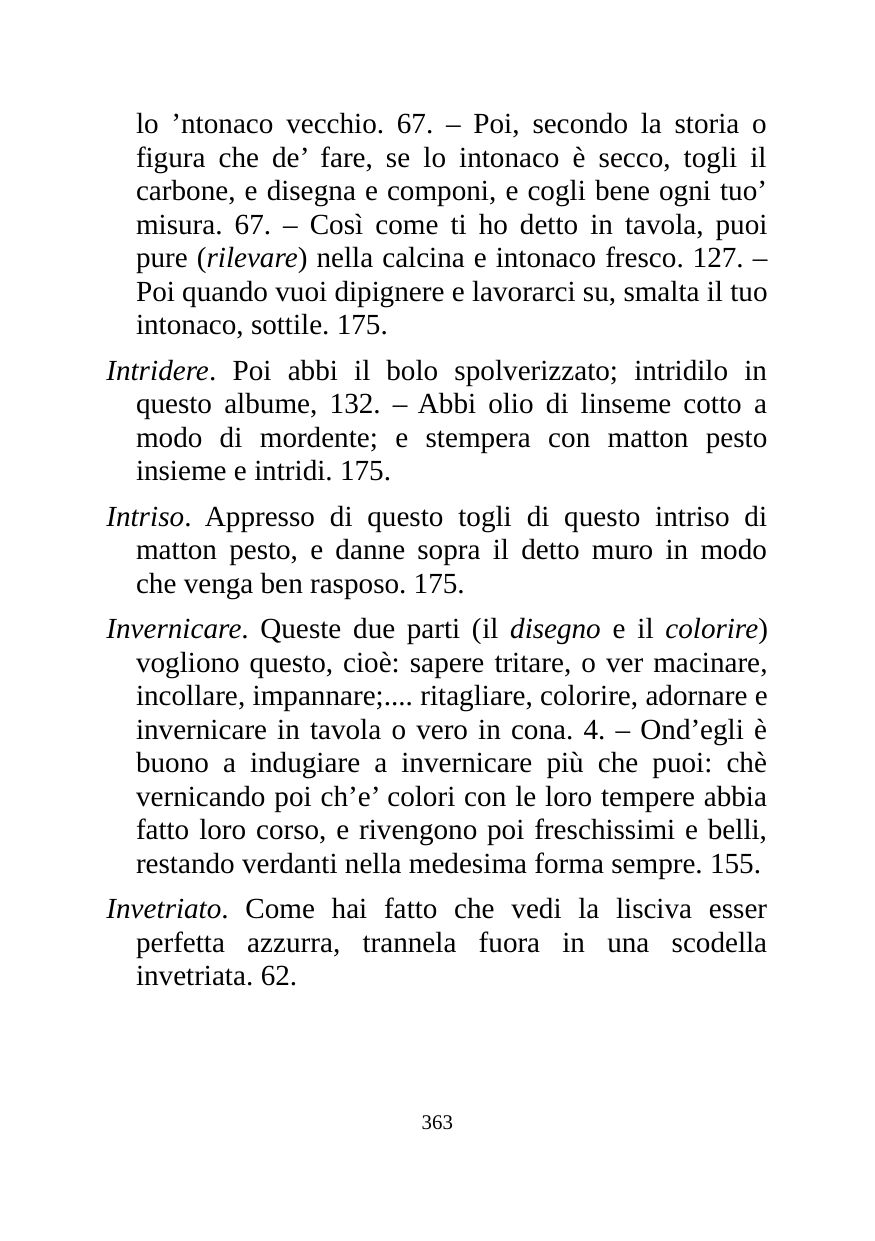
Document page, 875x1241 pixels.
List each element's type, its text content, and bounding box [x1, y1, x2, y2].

text Invetriato. Come hai fatto che vedi la lisciva esser perfetta azzurra, trannela fuora in una scodella invetriata. 62. [106, 891, 768, 992]
text Intridere. Poi abbi il bolo spolverizzato; intridilo in questo albume, 132. – Abbi olio di linseme cotto a modo di mordente; e stempera con matton pesto insieme e intridi. 175. [106, 353, 768, 487]
text Intriso. Appresso di questo togli di questo intriso di matton pesto, e danne sopra il detto muro in modo che venga ben rasposo. 175. [106, 499, 768, 599]
text Invernicare. Queste due parti (il disegno e il colorire) vogliono questo, cioè: sapere tritare, o ver macinare, incollare, impannare;.... ritagliare, colorire, adornare e invernicare in tavola o vero in cona. 4. – Ond’egli è buono a indugiare a invernicare più che puoi: chè vernicando poi ch’e’ colori con le loro tempere abbia fatto loro corso, e rivengono poi freschissimi e belli, restando verdanti nella medesima forma sempre. 155. [106, 611, 768, 879]
text lo ’ntonaco vecchio. 67. – Poi, secondo la storia o figura che de’ fare, se lo intonaco è secco, togli il carbone, e disegna e componi, e cogli bene ogni tuo’ misura. 67. – Così come ti ho detto in tavola, puoi pure (rilevare) nella calcina e intonaco fresco. 127. – Poi quando vuoi dipignere e lavorarci su, smalta il tuo intonaco, sottile. 175. [106, 106, 768, 341]
